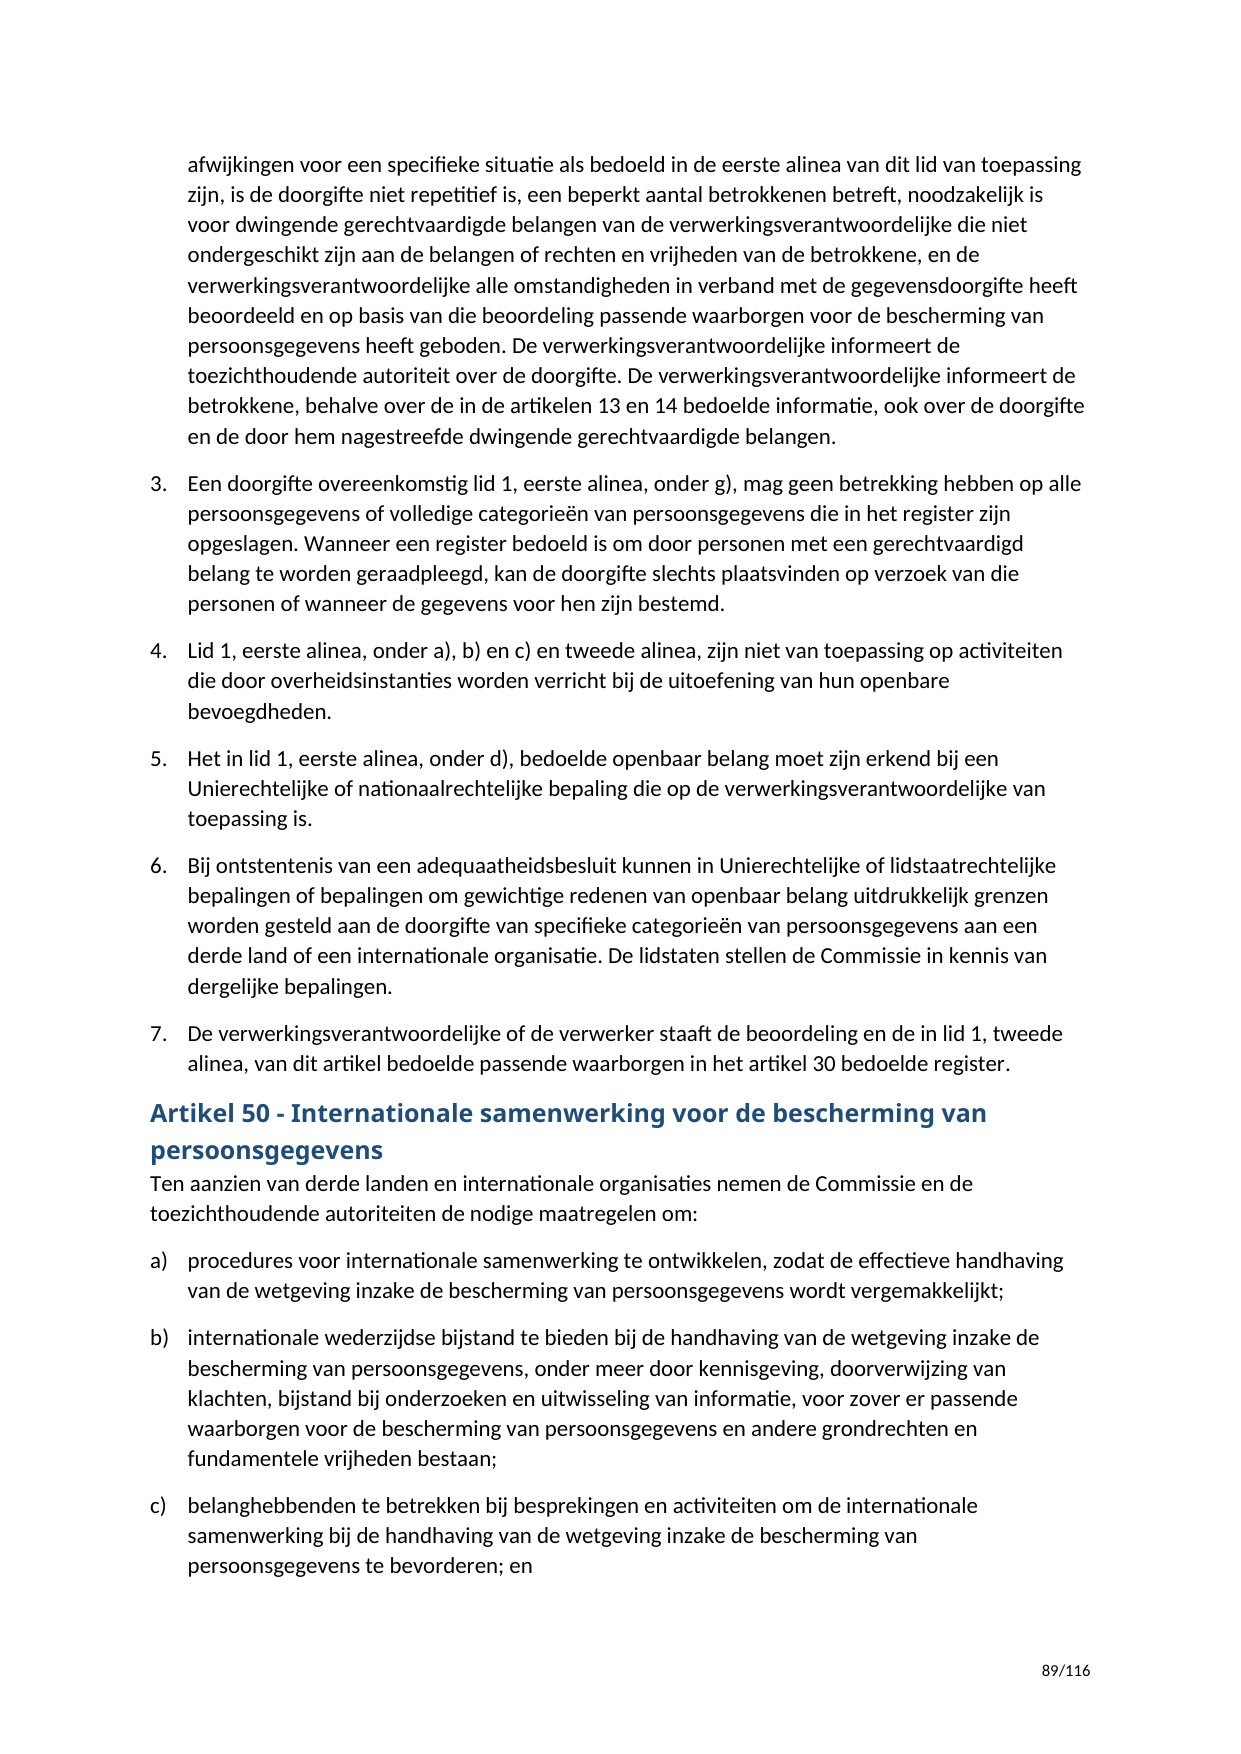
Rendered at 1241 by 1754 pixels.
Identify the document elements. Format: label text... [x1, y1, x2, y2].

list Een doorgifte overeenkomstig lid 1, eerste alinea, onder g), mag geen betrekking hebben op alle persoonsgegevens of volledige categorieën van persoonsgegevens die in het register zijn opgeslagen. Wanneer een register bedoeld is om door personen met een gerechtvaardigd belang te worden geraadpleegd, kan de doorgifte slechts plaatsvinden op verzoek van die personen of wanneer de gegevens voor hen zijn bestemd. [150, 469, 1090, 618]
list belanghebbenden te betrekken bij besprekingen en activiteiten om de internationale samenwerking bij de handhaving van de wetgeving inzake de bescherming van persoonsgegevens te bevorderen; en [150, 1491, 1090, 1580]
list Lid 1, eerste alinea, onder a), b) en c) en tweede alinea, zijn niet van toepassing op activiteiten die door overheidsinstanties worden verricht bij de uitoefening van hun openbare bevoegdheden. [150, 636, 1090, 725]
list procedures voor internationale samenwerking te ontwikkelen, zodat de effectieve handhaving van de wetgeving inzake de bescherming van persoonsgegevens wordt vergemakkelijkt; [150, 1246, 1090, 1305]
subtitle Artikel 50 - Internationale samenwerking voor de bescherming van persoonsgegevens [150, 1096, 1090, 1167]
text Ten aanzien van derde landen en internationale organisaties nemen de Commissie en de toezichthoudende autoriteiten de nodige maatregelen om: [150, 1169, 1090, 1228]
list Het in lid 1, eerste alinea, onder d), bedoelde openbaar belang moet zijn erkend bij een Unierechtelijke of nationaalrechtelijke bepaling die op de verwerkingsverantwoordelijke van toepassing is. [150, 744, 1090, 832]
list Bij ontstentenis van een adequaatheidsbesluit kunnen in Unierechtelijke of lidstaatrechtelijke bepalingen of bepalingen om gewichtige redenen van openbaar belang uitdrukkelijk grenzen worden gesteld aan de doorgifte van specifieke categorieën van persoonsgegevens aan een derde land of een internationale organisatie. De lidstaten stellen de Commissie in kennis van dergelijke bepalingen. [150, 851, 1090, 1000]
list afwijkingen voor een specifieke situatie als bedoeld in de eerste alinea van dit lid van toepassing zijn, is de doorgifte niet repetitief is, een beperkt aantal betrokkenen betreft, noodzakelijk is voor dwingende gerechtvaardigde belangen van de verwerkingsverantwoordelijke die niet ondergeschikt zijn aan de belangen of rechten en vrijheden van de betrokkene, en de verwerkingsverantwoordelijke alle omstandigheden in verband met de gegevensdoorgifte heeft beoordeeld en op basis van die beoordeling passende waarborgen voor de bescherming van persoonsgegevens heeft geboden. De verwerkingsverantwoordelijke informeert de toezichthoudende autoriteit over de doorgifte. De verwerkingsverantwoordelijke informeert de betrokkene, behalve over de in de artikelen 13 en 14 bedoelde informatie, ook over de doorgifte en de door hem nagestreefde dwingende gerechtvaardigde belangen. [150, 150, 1090, 450]
list De verwerkingsverantwoordelijke of de verwerker staaft de beoordeling en de in lid 1, tweede alinea, van dit artikel bedoelde passende waarborgen in het artikel 30 bedoelde register. [150, 1019, 1090, 1077]
list internationale wederzijdse bijstand te bieden bij de handhaving van de wetgeving inzake de bescherming van persoonsgegevens, onder meer door kennisgeving, doorverwijzing van klachten, bijstand bij onderzoeken en uitwisseling van informatie, voor zover er passende waarborgen voor de bescherming van persoonsgegevens en andere grondrechten en fundamentele vrijheden bestaan; [150, 1323, 1090, 1472]
